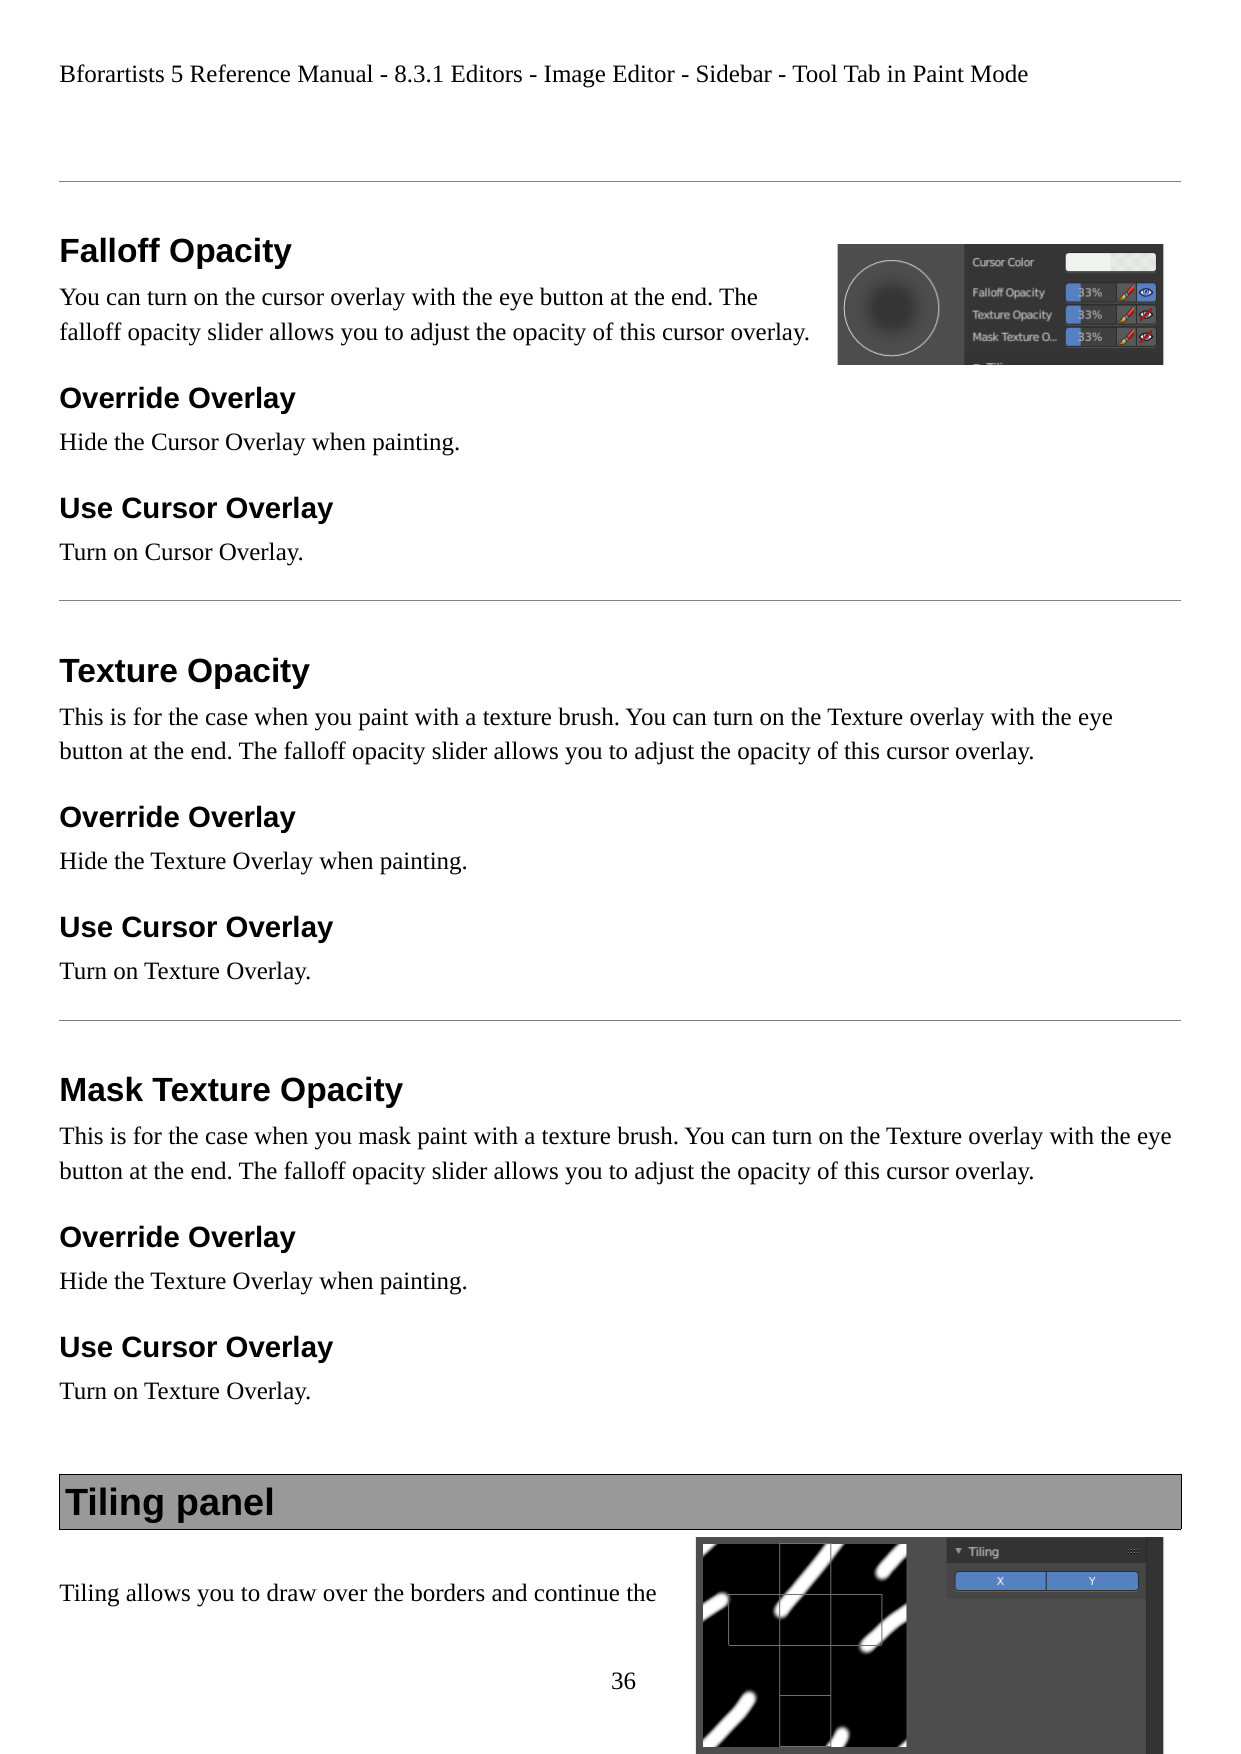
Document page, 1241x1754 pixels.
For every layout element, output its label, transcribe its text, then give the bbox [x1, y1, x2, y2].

subtitle Texture Opacity [59, 651, 1181, 689]
subtitle Falloff Opacity [59, 231, 1181, 270]
subtitle Override Overlay [59, 381, 1181, 414]
subtitle Override Overlay [59, 800, 1181, 834]
picture [695, 1537, 1164, 1754]
subtitle Use Cursor Overlay [59, 491, 1181, 524]
subtitle Override Overlay [59, 1219, 1181, 1253]
text Hide the Texture Overlay when painting. [59, 1266, 1181, 1294]
text This is for the case when you paint with a texture brush. You can turn on the Texture overlay with the eye button at the end. The falloff opacity slider allows you to adjust the opacity of this cursor overlay. [59, 702, 1181, 765]
text Turn on Texture Overlay. [59, 956, 1181, 985]
text Turn on Cursor Overlay. [59, 537, 1181, 566]
subtitle Use Cursor Overlay [59, 910, 1181, 944]
text You can turn on the cursor overlay with the eye button at the end. The falloff opacity slider allows you to adjust the opacity of this cursor overlay. [59, 282, 837, 346]
text Turn on Texture Overlay. [59, 1376, 1181, 1404]
subtitle Mask Texture Opacity [59, 1070, 1181, 1109]
picture [837, 244, 1164, 365]
text Hide the Texture Overlay when painting. [59, 846, 1181, 875]
text This is for the case when you mask paint with a texture brush. You can turn on the Texture overlay with the eye button at the end. The falloff opacity slider allows you to adjust the opacity of this cursor overlay. [59, 1121, 1181, 1185]
text Tiling allows you to draw over the borders and continue the [59, 1578, 695, 1607]
table_header Tiling panel [60, 1475, 1181, 1529]
subtitle Use Cursor Overlay [59, 1329, 1181, 1363]
text Hide the Cursor Overlay when painting. [59, 427, 1181, 456]
